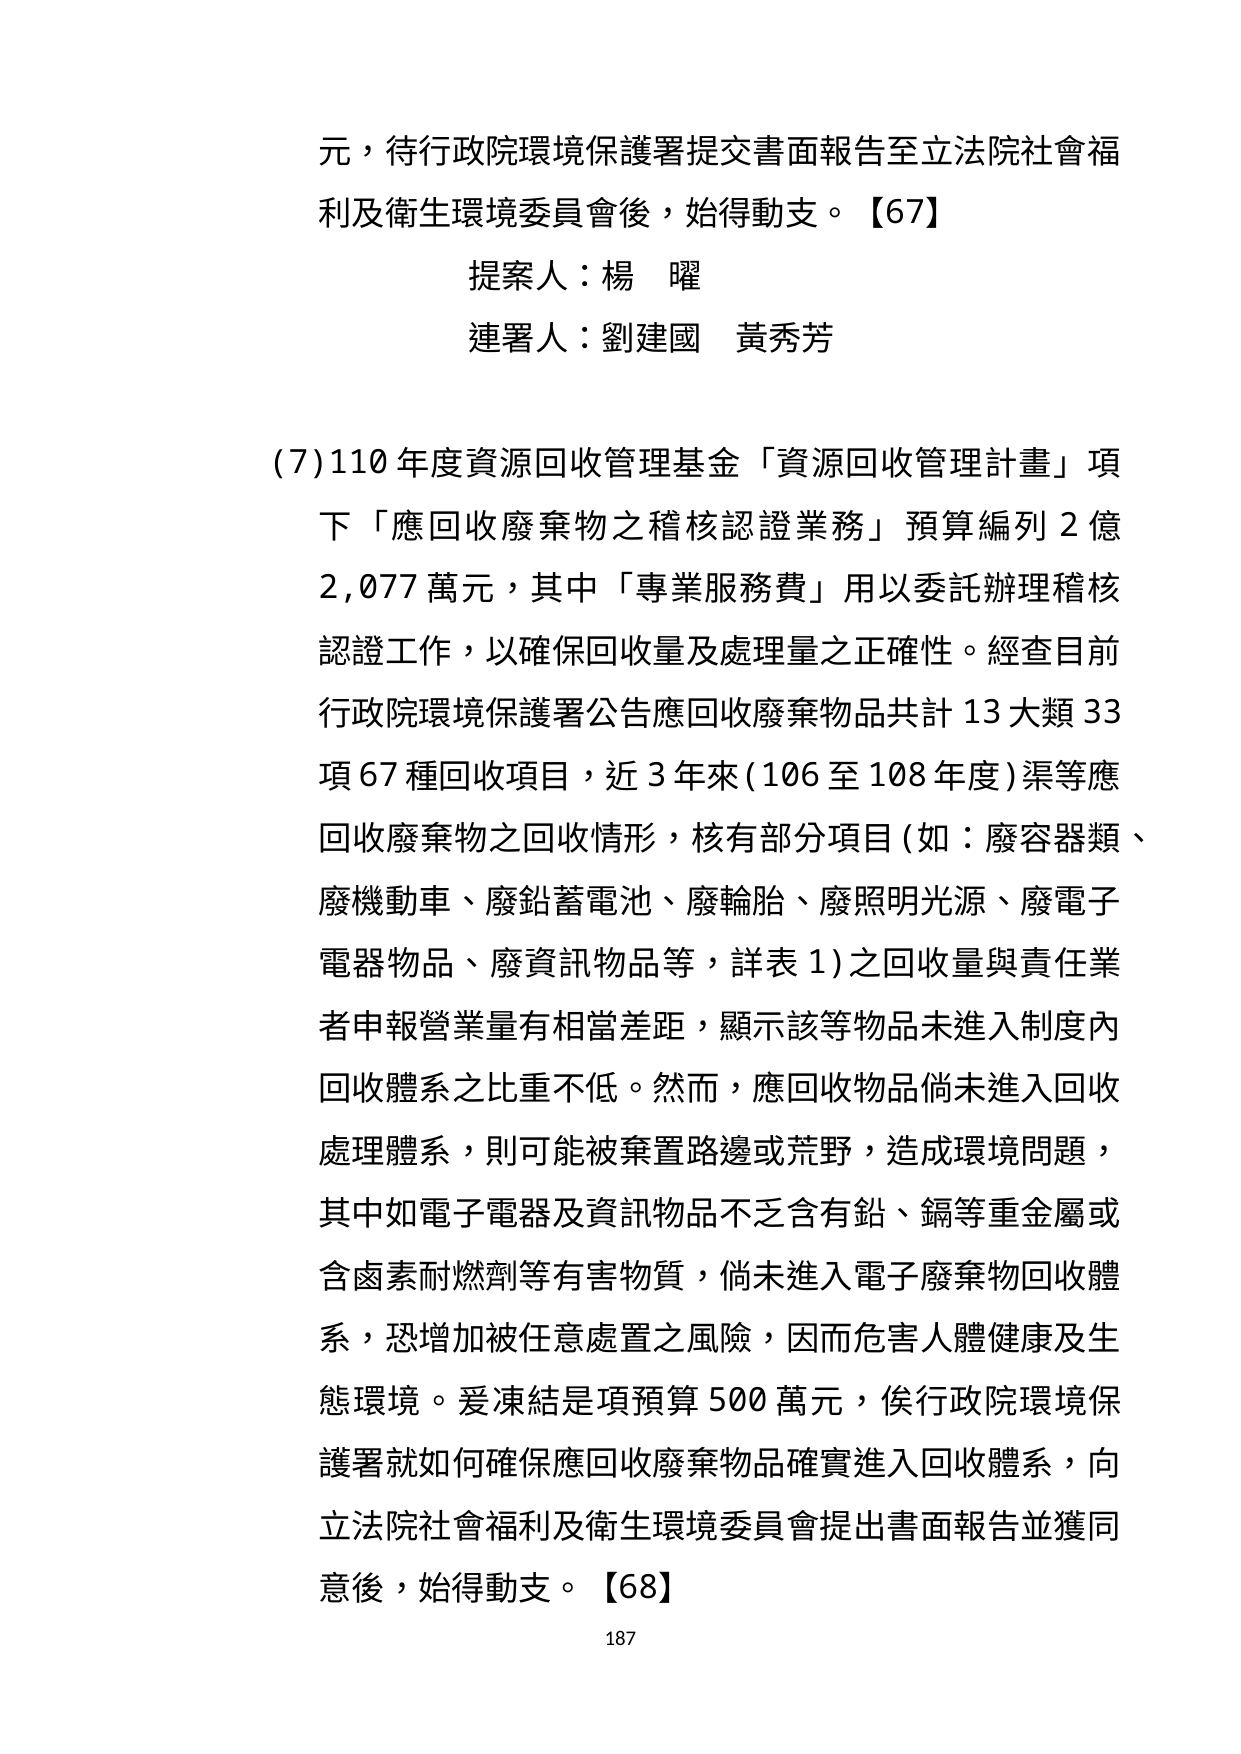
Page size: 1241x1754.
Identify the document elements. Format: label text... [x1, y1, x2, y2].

text 提案人：楊 曜 [468, 232, 1122, 294]
text (7)110年度資源回收管理基金「資源回收管理計畫」項下「應回收廢棄物之稽核認證業務」預算編列2億2,077萬元，其中「專業服務費」用以委託辦理稽核認證工作，以確保回收量及處理量之正確性。經查目前行政院環境保護署公告應回收廢棄物品共計13大類33項67種回收項目，近3年來(106至108年度)渠等應回收廢棄物之回收情形，核有部分項目(如：廢容器類、廢機動車、廢鉛蓄電池、廢輪胎、廢照明光源、廢電子電器物品、廢資訊物品等，詳表1)之回收量與責任業者申報營業量有相當差距，顯示該等物品未進入制度內回收體系之比重不低。然而，應回收物品倘未進入回收處理體系，則可能被棄置路邊或荒野，造成環境問題，其中如電子電器及資訊物品不乏含有鉛、鎘等重金屬或含鹵素耐燃劑等有害物質，倘未進入電子廢棄物回收體系，恐增加被任意處置之風險，因而危害人體健康及生態環境。爰凍結是項預算500萬元，俟行政院環境保護署就如何確保應回收廢棄物品確實進入回收體系，向立法院社會福利及衛生環境委員會提出書面報告並獲同意後，始得動支。【68】 [268, 419, 1122, 1607]
text 連署人：劉建國 黃秀芳 [468, 294, 1122, 357]
text 元，待行政院環境保護署提交書面報告至立法院社會福利及衛生環境委員會後，始得動支。【67】 [268, 107, 1122, 232]
